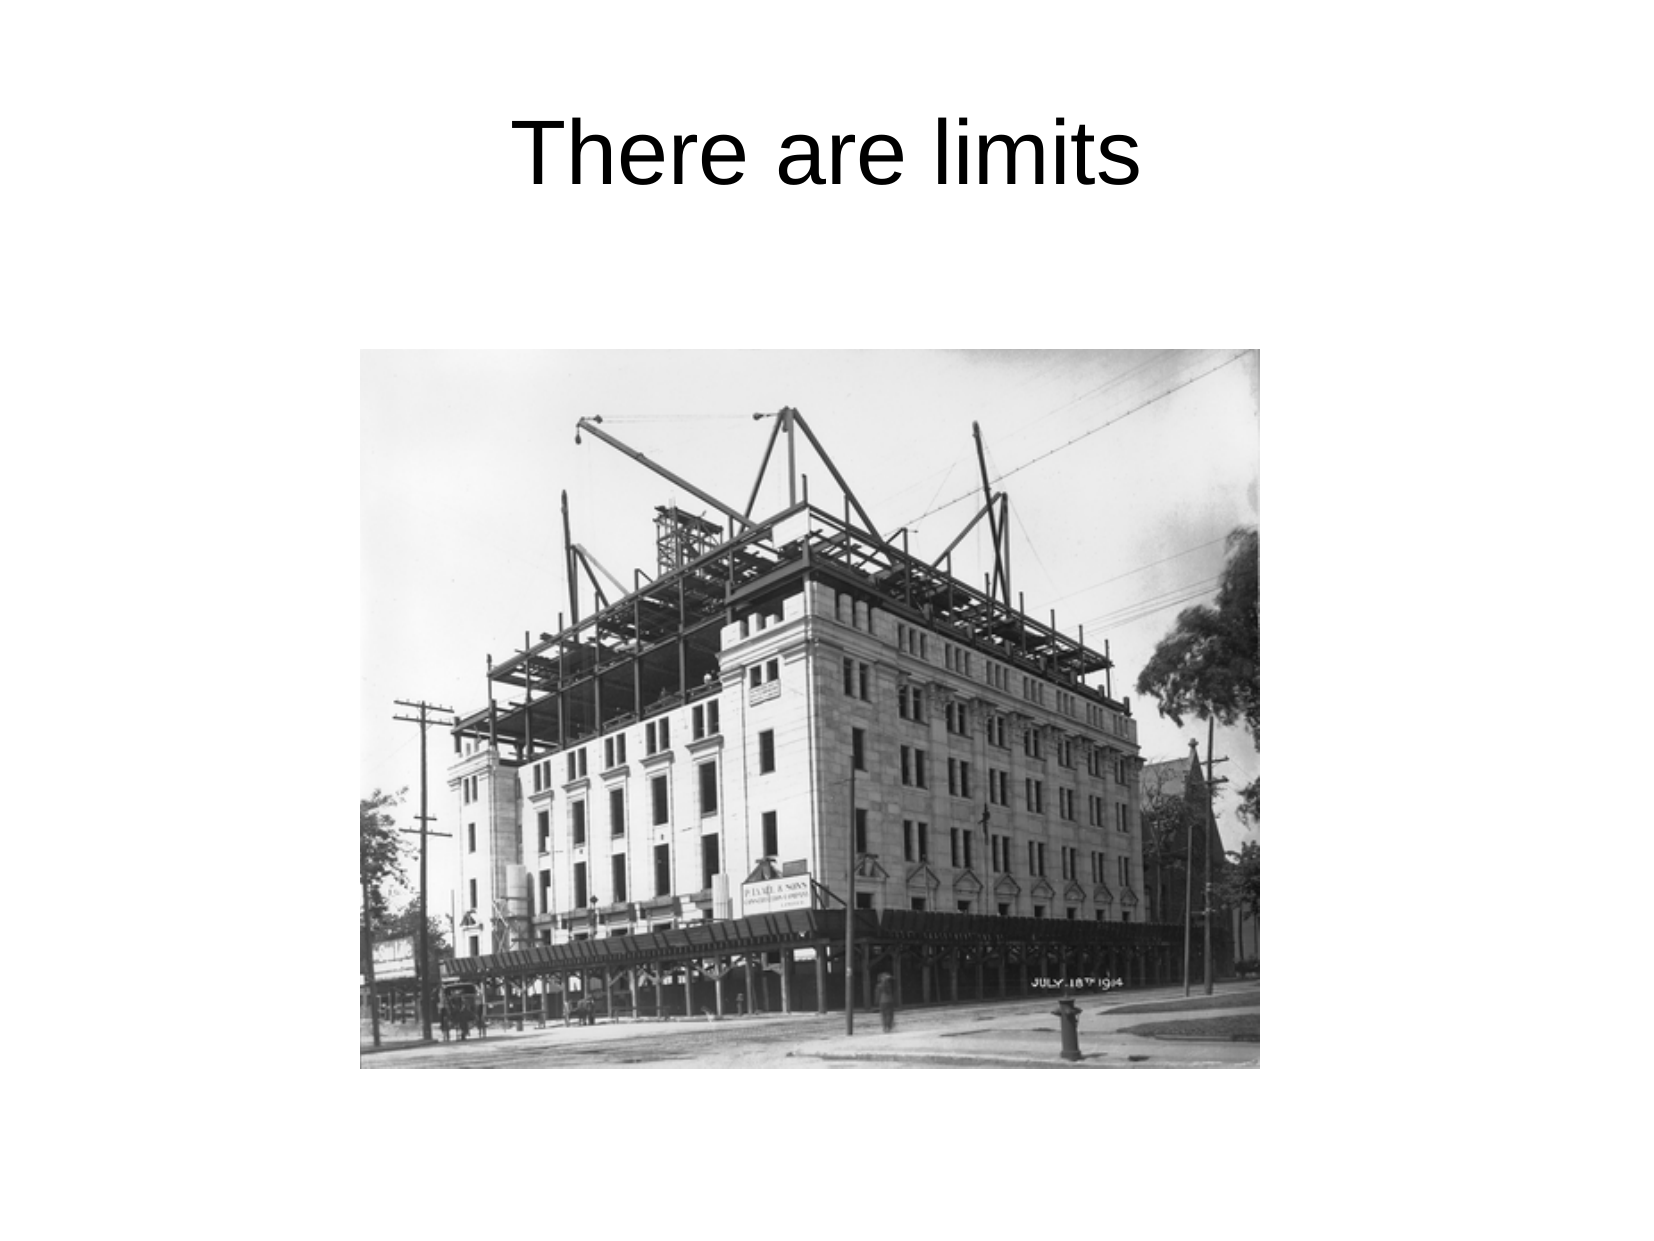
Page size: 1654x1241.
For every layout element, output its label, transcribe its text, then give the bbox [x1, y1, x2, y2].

picture [360, 349, 1260, 1069]
title There are limits [82, 49, 1571, 257]
